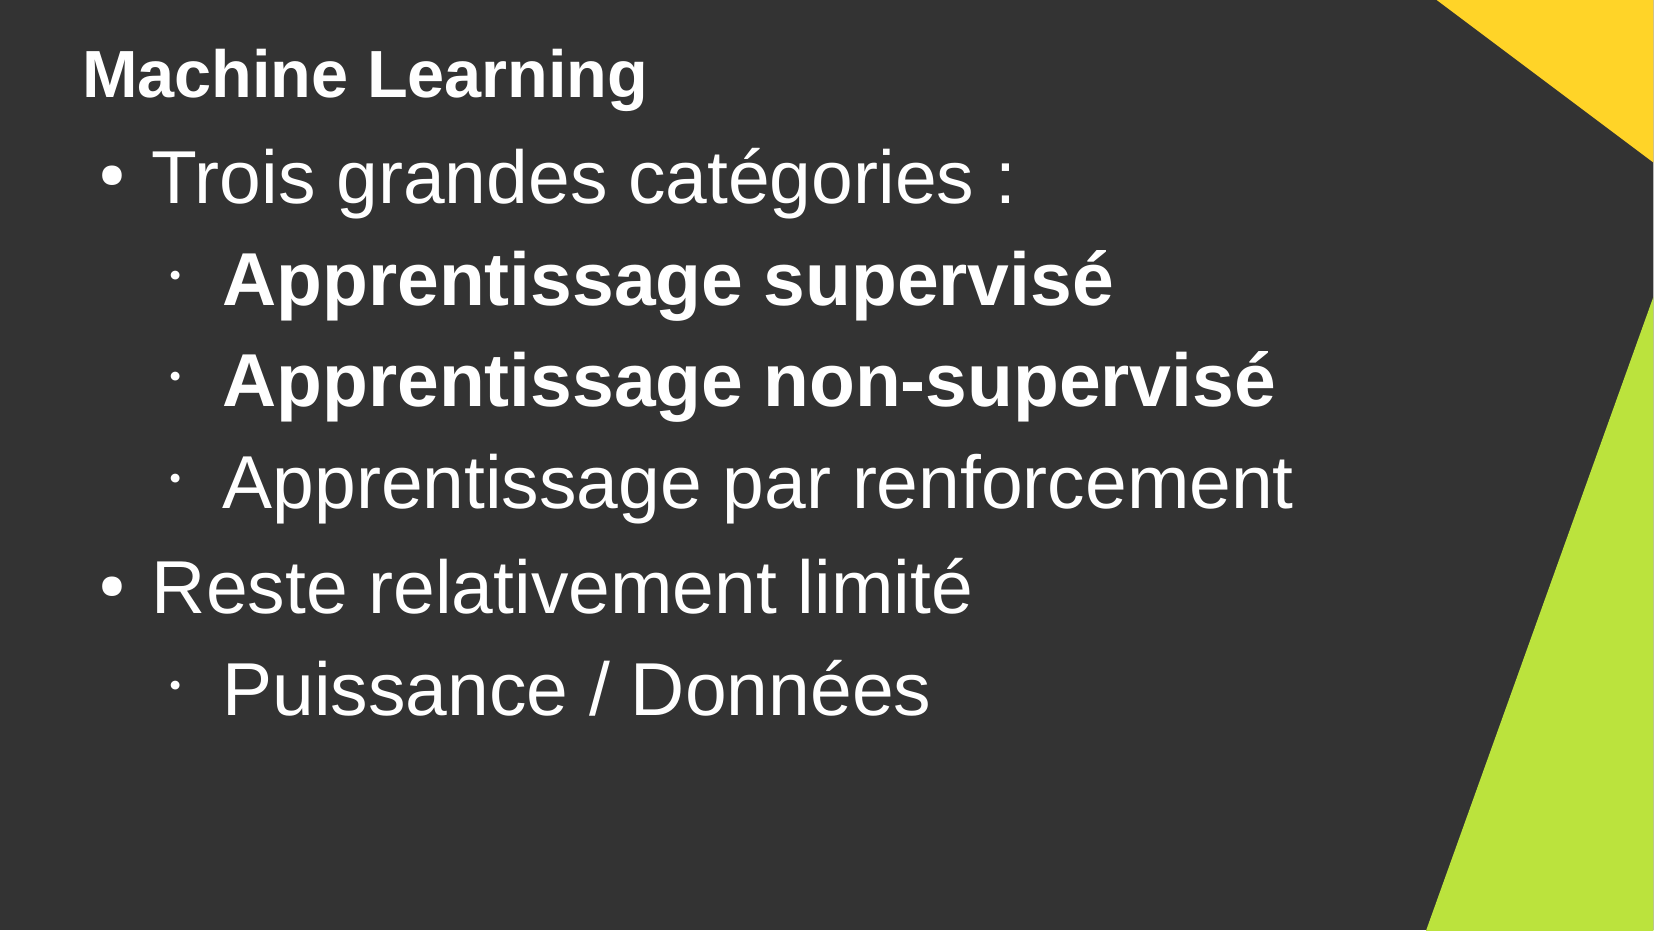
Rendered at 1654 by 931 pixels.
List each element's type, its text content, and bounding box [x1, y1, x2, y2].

text_box [1436, 0, 1654, 163]
title Machine Learning [82, 37, 1571, 115]
text_box [1425, 295, 1654, 931]
list Trois grandes catégories : Apprentissage supervisé Apprentissage non-supervisé Apprentissage par renforcement Reste relativement limité Puissance / Données [80, 135, 1560, 756]
